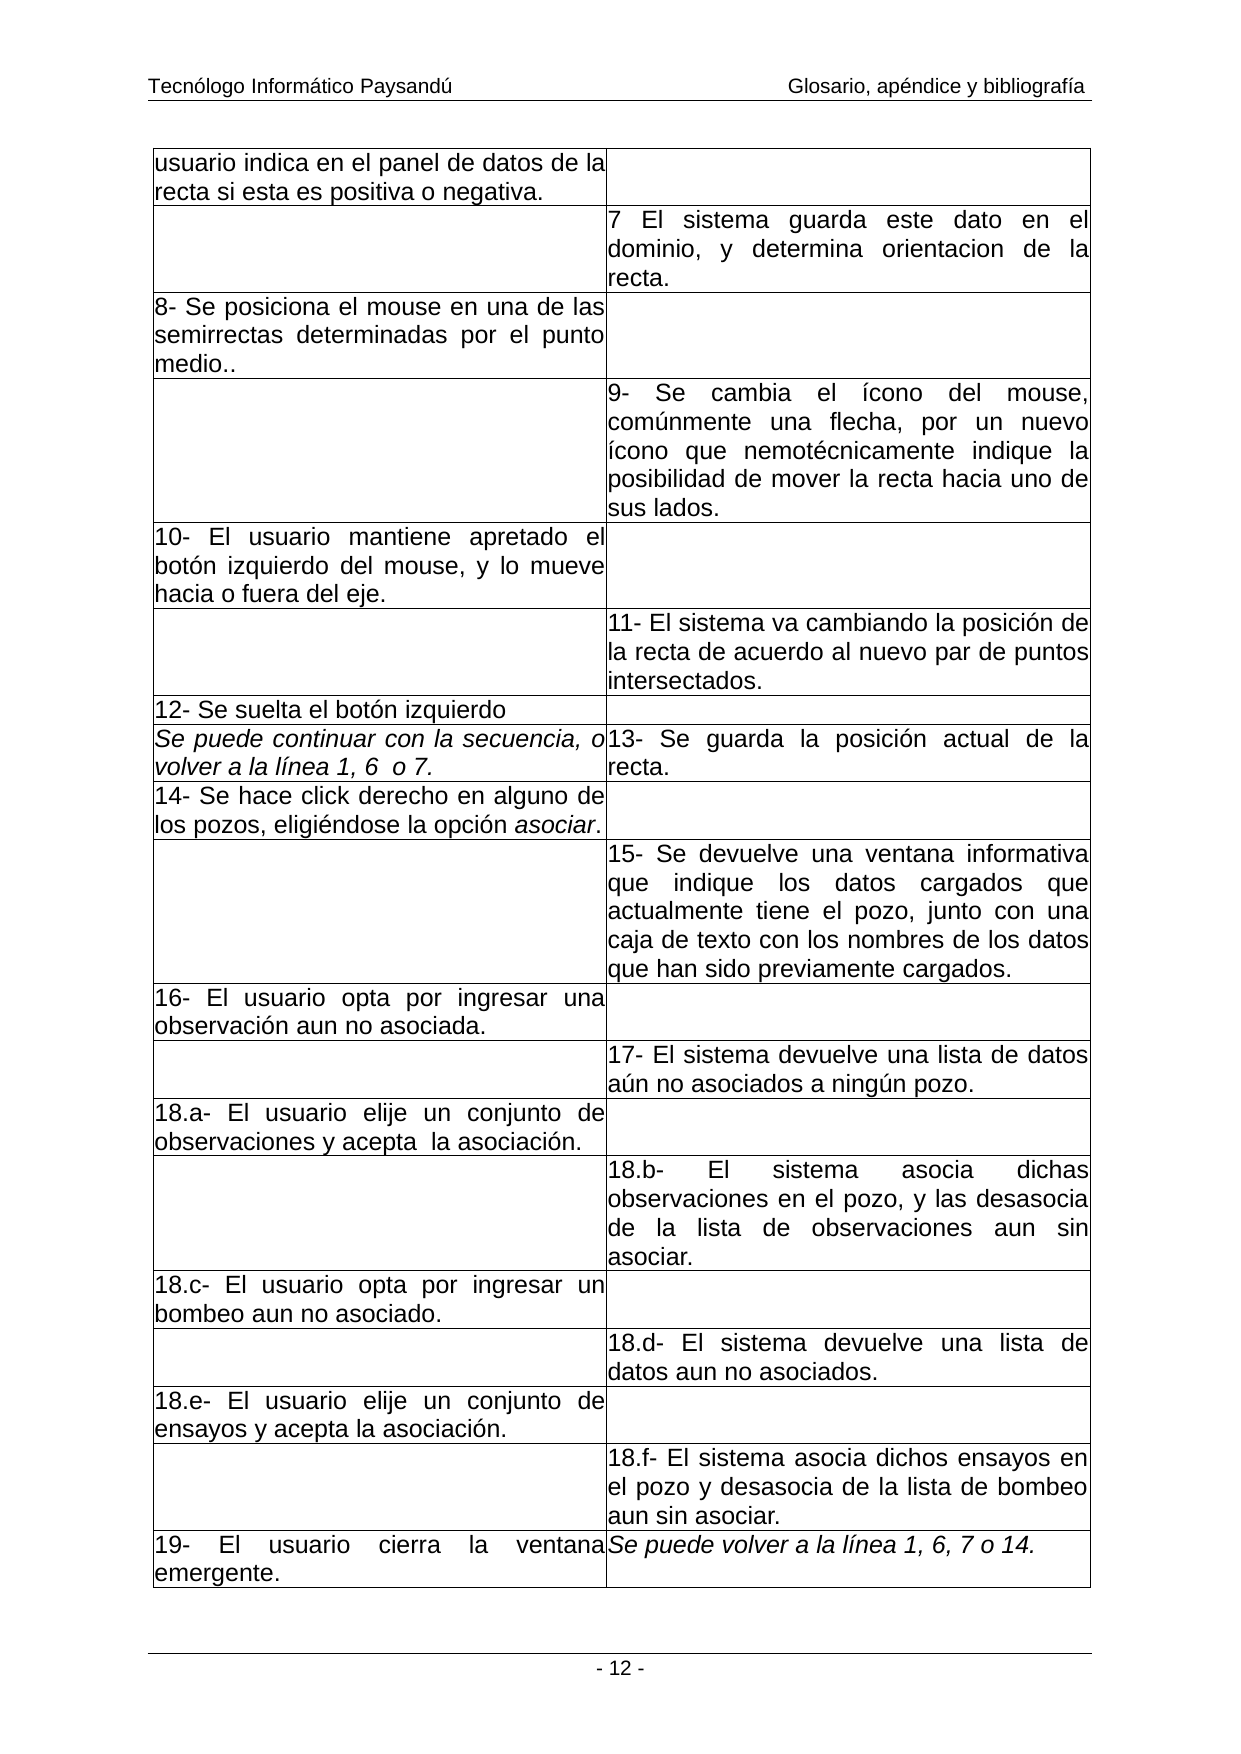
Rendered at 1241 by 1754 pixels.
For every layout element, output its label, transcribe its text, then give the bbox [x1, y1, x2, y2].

table_cell [607, 696, 1090, 723]
table_cell [154, 206, 606, 292]
table_cell [154, 1444, 606, 1529]
table_cell [607, 1387, 1090, 1443]
table_cell 10- El usuario mantiene apretado el botón izquierdo del mouse, y lo mueve hacia o fuera del eje. [154, 523, 606, 608]
table_cell Se puede continuar con la secuencia, o volver a la línea 1, 6 o 7. [154, 725, 606, 781]
table_cell 19- El usuario cierra la ventana emergente. [154, 1531, 606, 1587]
table_cell 18.a- El usuario elije un conjunto de observaciones y acepta la asociación. [154, 1099, 606, 1155]
table_cell [154, 609, 606, 694]
table_cell [607, 149, 1090, 205]
table_cell 8- Se posiciona el mouse en una de las semirrectas determinadas por el punto medio.. [154, 293, 606, 378]
table_cell [154, 1329, 606, 1386]
table_cell [154, 1041, 606, 1098]
table_cell 17- El sistema devuelve una lista de datos aún no asociados a ningún pozo. [607, 1041, 1090, 1098]
table_cell 14- Se hace click derecho en alguno de los pozos, eligiéndose la opción asociar. [154, 782, 606, 839]
table_cell [154, 840, 606, 982]
table_cell 12- Se suelta el botón izquierdo [154, 696, 606, 723]
table_cell [607, 293, 1090, 378]
table_cell [607, 782, 1090, 839]
table_cell Se puede volver a la línea 1, 6, 7 o 14. [607, 1531, 1090, 1587]
table_cell 18.d- El sistema devuelve una lista de datos aun no asociados. [607, 1329, 1090, 1386]
table_cell 11- El sistema va cambiando la posición de la recta de acuerdo al nuevo par de puntos intersectados. [607, 609, 1090, 694]
table_cell [607, 523, 1090, 608]
table_cell usuario indica en el panel de datos de la recta si esta es positiva o negativa. [154, 149, 606, 205]
table_cell [607, 1099, 1090, 1155]
table_cell 18.b- El sistema asocia dichas observaciones en el pozo, y las desasocia de la lista de observaciones aun sin asociar. [607, 1156, 1090, 1270]
table_cell 18.f- El sistema asocia dichos ensayos en el pozo y desasocia de la lista de bombeo aun sin asociar. [607, 1444, 1090, 1529]
table_cell 13- Se guarda la posición actual de la recta. [607, 725, 1090, 781]
table_cell 9- Se cambia el ícono del mouse, comúnmente una flecha, por un nuevo ícono que nemotécnicamente indique la posibilidad de mover la recta hacia uno de sus lados. [607, 379, 1090, 522]
table_cell 15- Se devuelve una ventana informativa que indique los datos cargados que actualmente tiene el pozo, junto con una caja de texto con los nombres de los datos que han sido previamente cargados. [607, 840, 1090, 982]
table_cell [607, 984, 1090, 1040]
table_cell 18.e- El usuario elije un conjunto de ensayos y acepta la asociación. [154, 1387, 606, 1443]
table_cell [607, 1271, 1090, 1328]
table_cell 18.c- El usuario opta por ingresar un bombeo aun no asociado. [154, 1271, 606, 1328]
table_cell 7 El sistema guarda este dato en el dominio, y determina orientacion de la recta. [607, 206, 1090, 292]
table_cell 16- El usuario opta por ingresar una observación aun no asociada. [154, 984, 606, 1040]
table_cell [154, 1156, 606, 1270]
table_cell [154, 379, 606, 522]
